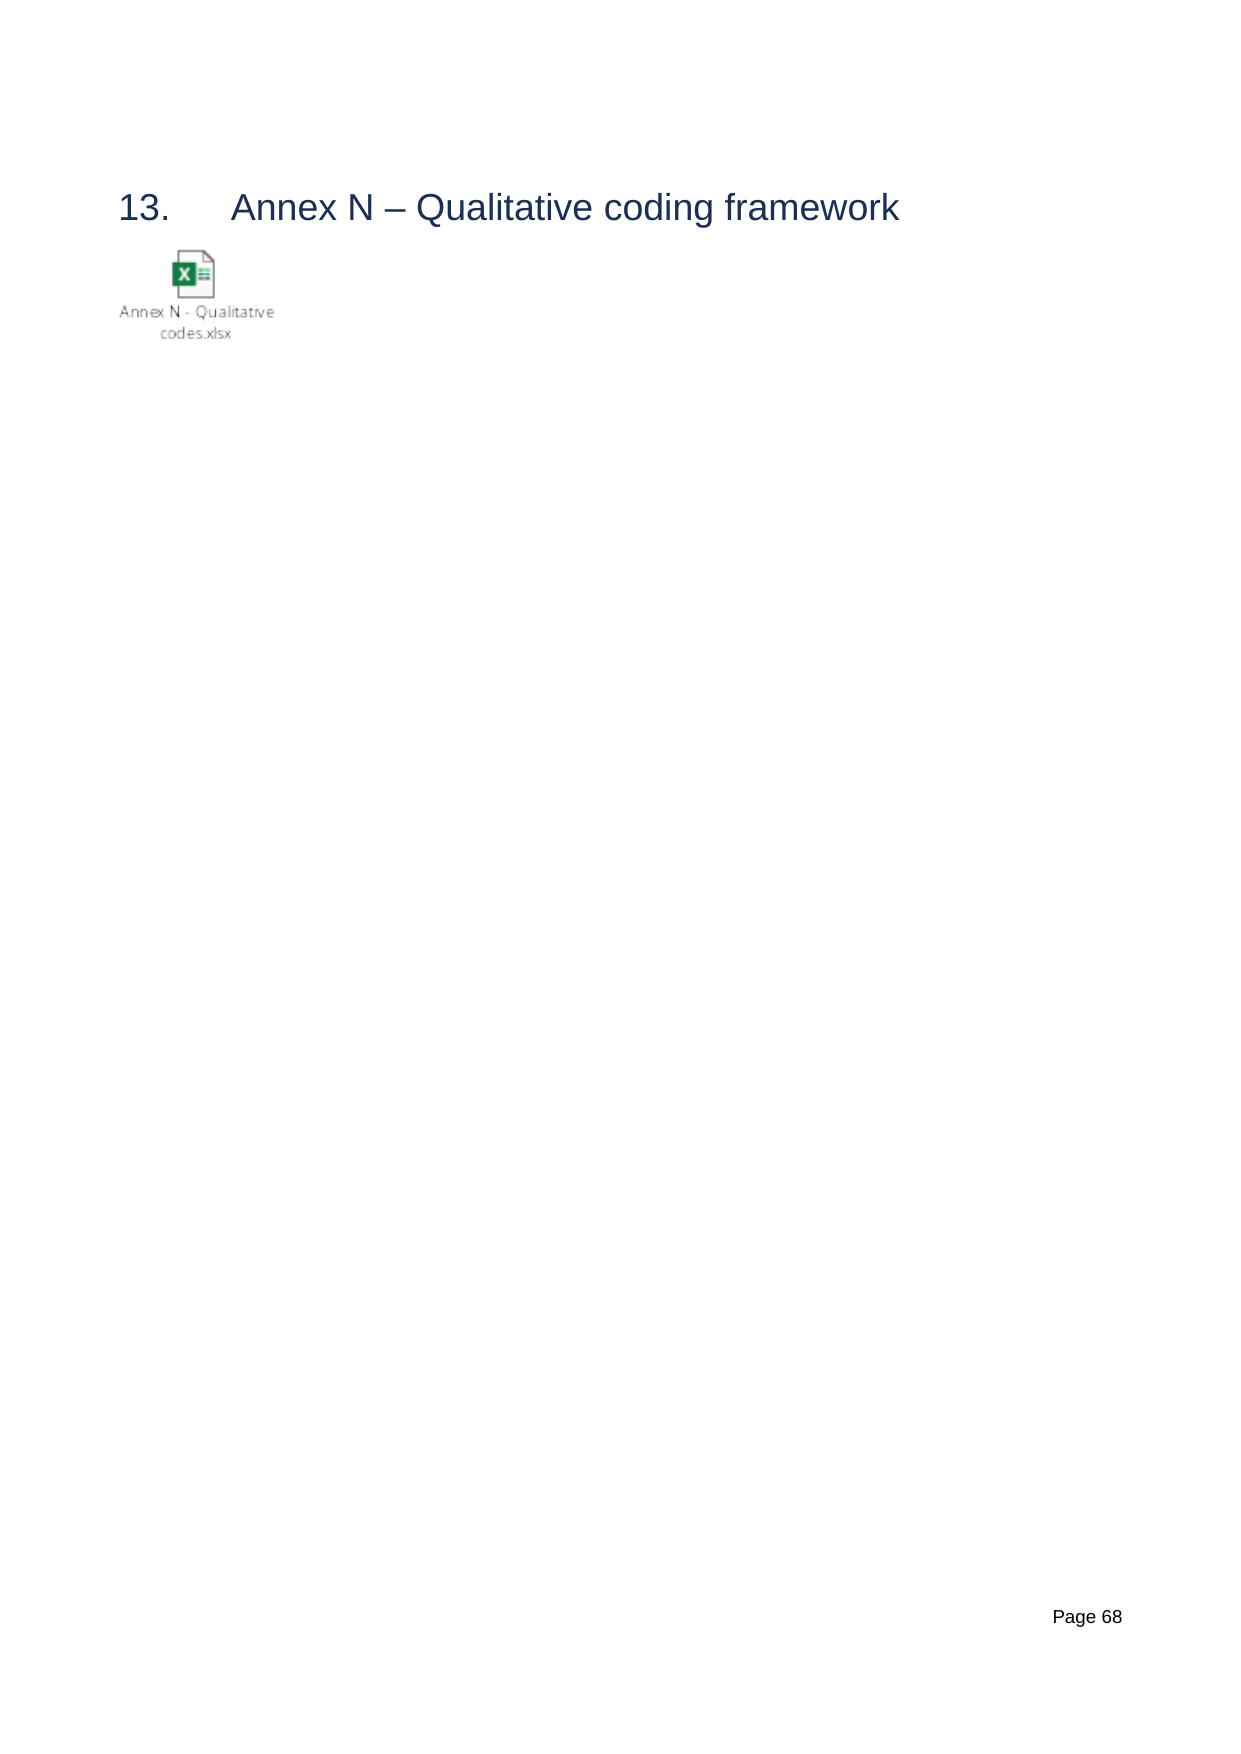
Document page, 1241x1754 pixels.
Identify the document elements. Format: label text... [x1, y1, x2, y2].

subtitle Annex N – Qualitative coding framework [118, 186, 1122, 229]
